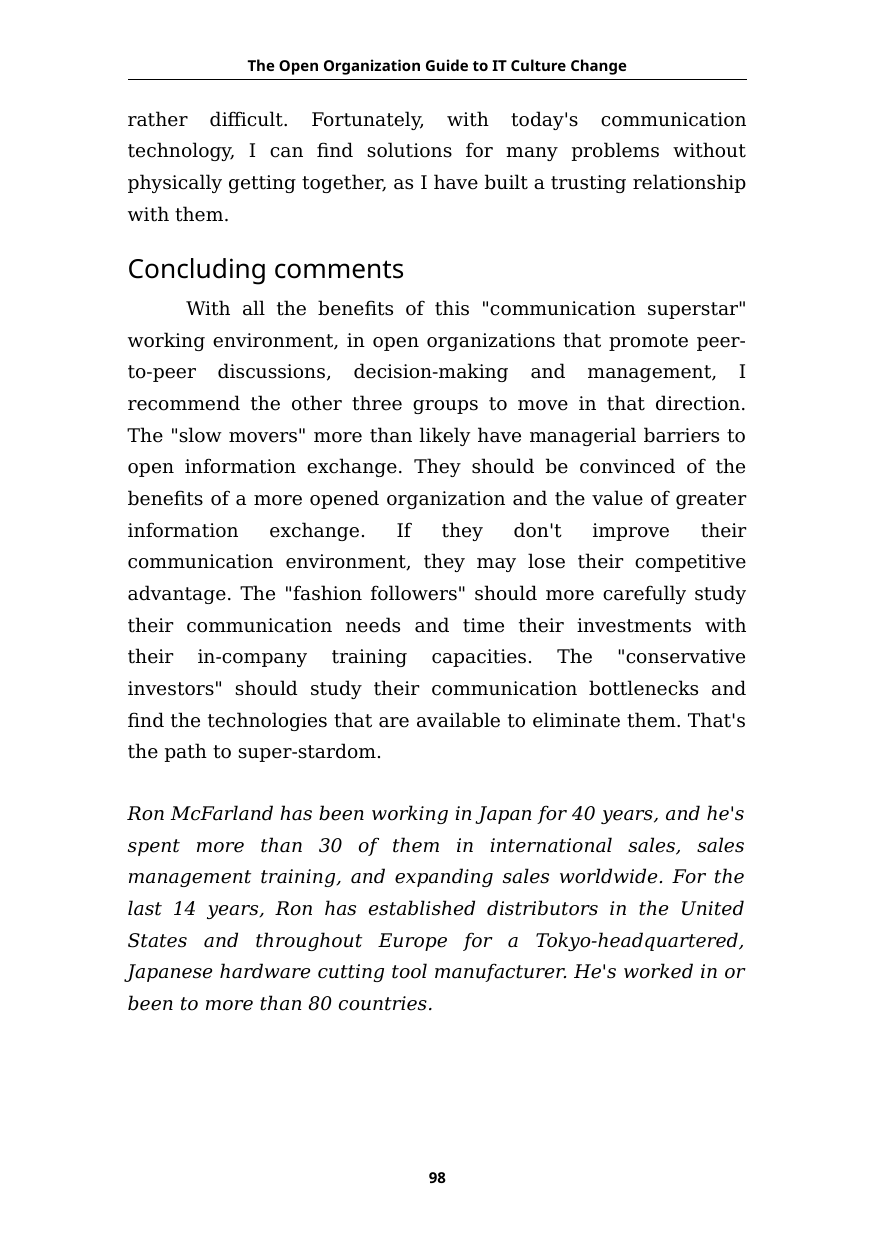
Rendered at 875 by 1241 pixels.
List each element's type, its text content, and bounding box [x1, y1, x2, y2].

subtitle Concluding comments [127, 250, 747, 286]
subtitle Ron McFarland has been working in Japan for 40 years, and he's spent more than 30 of them in international sales, sales management training, and expanding sales worldwide. For the last 14 years, Ron has established distributors in the United States and throughout Europe for a Tokyo-headquartered, Japanese hardware cutting tool manufacturer. He's worked in or been to more than 80 countries. [127, 803, 747, 1015]
text rather difficult. Fortunately, with today's communication technology, I can find solutions for many problems without physically getting together, as I have built a trusting relationship with them. [127, 109, 747, 226]
text With all the benefits of this "communication superstar" working environment, in open organizations that promote peer-to-peer discussions, decision-making and management, I recommend the other three groups to move in that direction. The "slow movers" more than likely have managerial barriers to open information exchange. They should be convinced of the benefits of a more opened organization and the value of greater information exchange. If they don't improve their communication environment, they may lose their competitive advantage. The "fashion followers" should more carefully study their communication needs and time their investments with their in-company training capacities. The "conservative investors" should study their communication bottlenecks and find the technologies that are available to eliminate them. That's the path to super-stardom. [127, 298, 747, 763]
